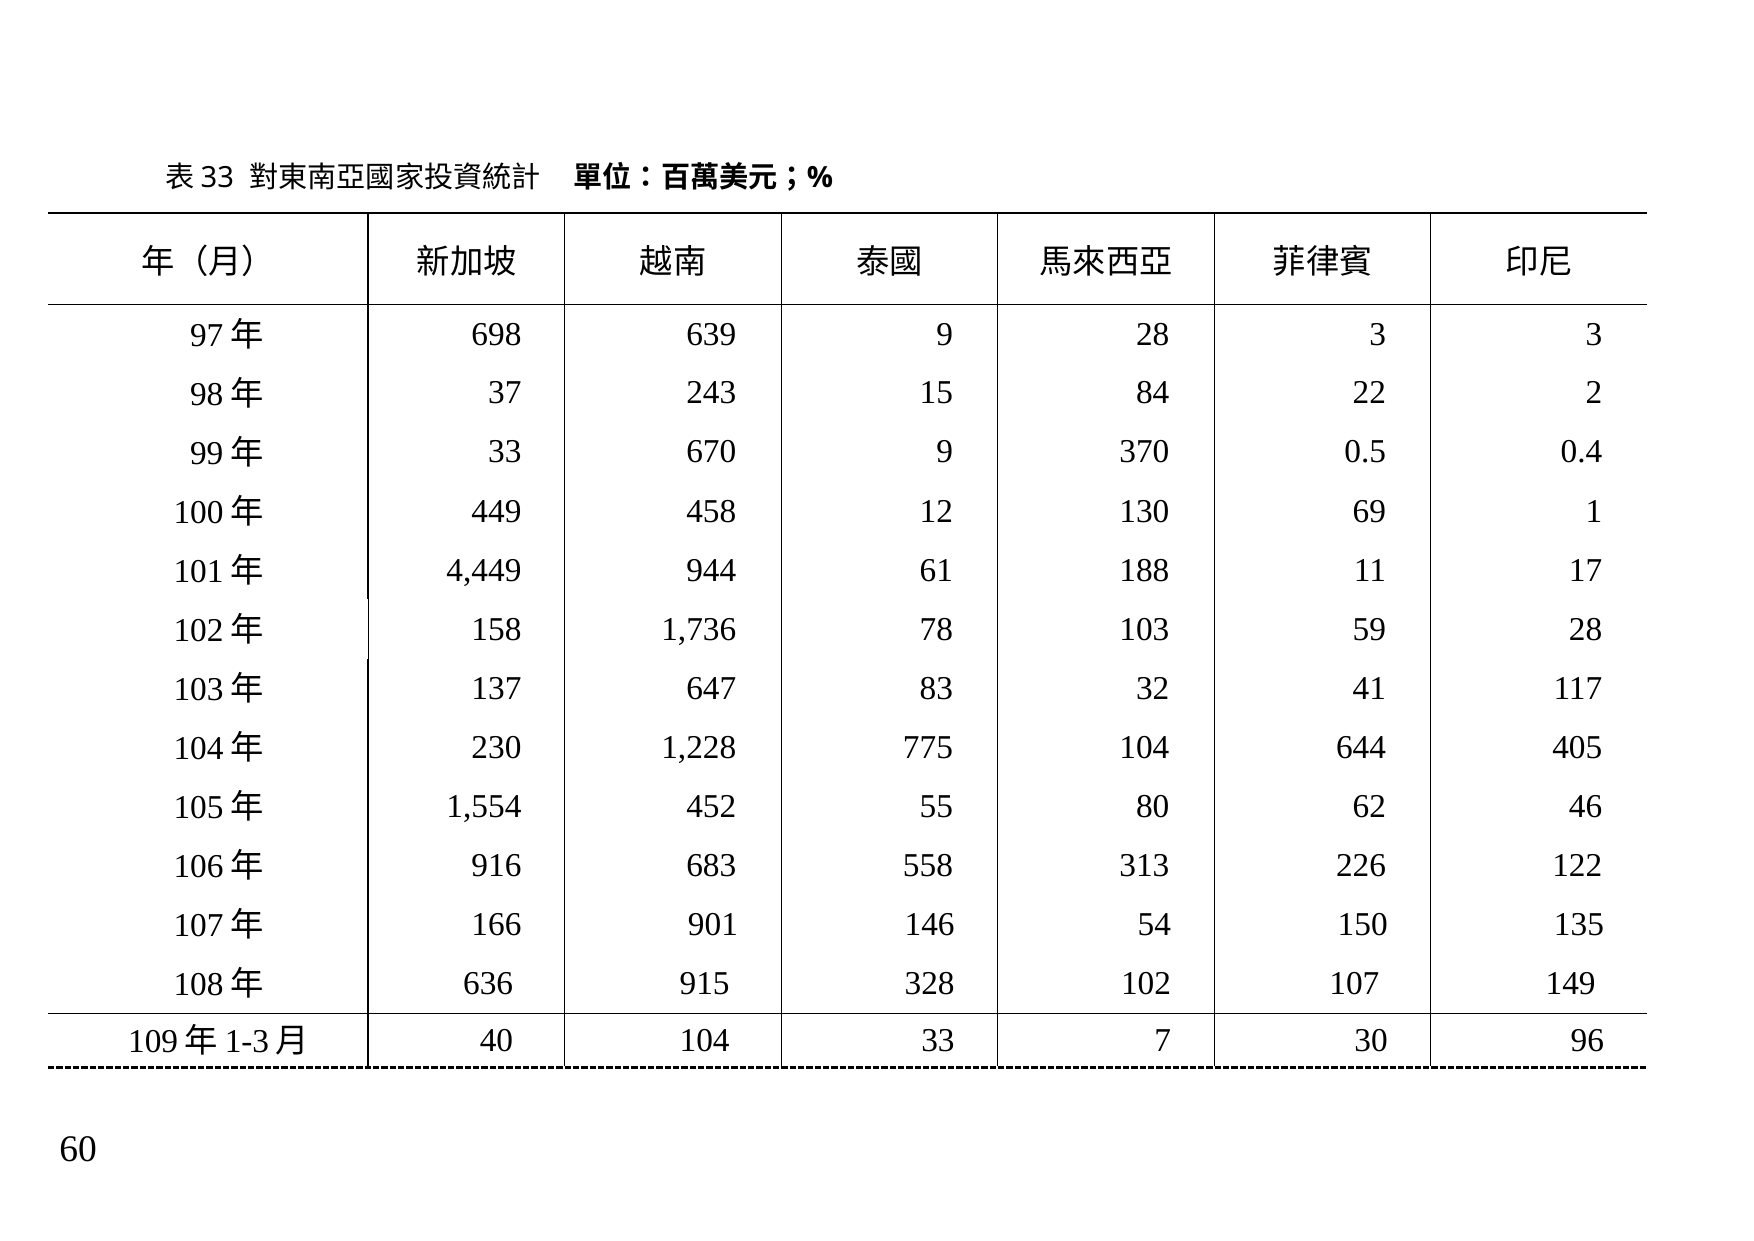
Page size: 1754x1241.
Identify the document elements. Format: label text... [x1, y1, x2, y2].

table_cell 102年 [48, 599, 368, 658]
table_cell 41 [1215, 659, 1430, 717]
table_cell 99年 [48, 422, 367, 481]
table_cell 22 [1215, 363, 1430, 422]
table_cell 7 [998, 1014, 1214, 1066]
table_cell 61 [782, 540, 997, 599]
table_cell 9 [782, 305, 997, 363]
table_cell 101年 [48, 540, 367, 599]
table_cell 405 [1431, 718, 1647, 777]
table_cell 104年 [48, 718, 367, 777]
table_cell 100年 [48, 481, 367, 540]
table_header 泰國 [782, 214, 997, 304]
table_cell 944 [565, 540, 781, 599]
table_cell 30 [1215, 1014, 1430, 1066]
table_cell 370 [998, 422, 1214, 481]
table_cell 683 [565, 836, 781, 895]
table_cell 328 [782, 954, 997, 1013]
table_cell 452 [565, 777, 781, 836]
table_cell 2 [1431, 363, 1647, 422]
table_cell 103 [998, 599, 1214, 658]
table_cell 188 [998, 540, 1214, 599]
table_cell 108年 [48, 954, 367, 1013]
table_cell 243 [565, 363, 781, 422]
table_cell 9 [782, 422, 997, 481]
table_cell 3 [1215, 305, 1430, 363]
table_cell 109年1-3月 [48, 1014, 367, 1066]
table_cell 83 [782, 659, 997, 717]
table_cell 150 [1215, 895, 1430, 954]
subtitle 表33 對東南亞國家投資統計 單位：百萬美元；% [59, 137, 1636, 212]
table_cell 33 [782, 1014, 997, 1066]
table_cell 146 [782, 895, 997, 954]
table_cell 28 [1431, 599, 1647, 658]
table_header 越南 [565, 214, 781, 304]
table_cell 62 [1215, 777, 1430, 836]
table_cell 0.5 [1215, 422, 1430, 481]
table_header 印尼 [1431, 214, 1647, 304]
table_cell 137 [369, 659, 564, 717]
table_cell 107年 [48, 895, 367, 954]
table_cell 78 [782, 599, 997, 658]
table_header 年（月） [48, 214, 367, 304]
table_cell 98年 [48, 363, 367, 422]
table_cell 313 [998, 836, 1214, 895]
table_cell 149 [1431, 954, 1647, 1013]
table_cell 96 [1431, 1014, 1647, 1066]
table_cell 46 [1431, 777, 1647, 836]
table_cell 1,554 [369, 777, 564, 836]
table_cell 28 [998, 305, 1214, 363]
table_cell 135 [1431, 895, 1647, 954]
table_cell 32 [998, 659, 1214, 717]
table_cell 55 [782, 777, 997, 836]
table_cell 636 [369, 954, 564, 1013]
table_cell 17 [1431, 540, 1647, 599]
table_cell 1 [1431, 481, 1647, 540]
table_cell 107 [1215, 954, 1430, 1013]
table_cell 12 [782, 481, 997, 540]
table_cell 15 [782, 363, 997, 422]
table_cell 670 [565, 422, 781, 481]
table_cell 102 [998, 954, 1214, 1013]
table_cell 915 [565, 954, 781, 1013]
table_cell 558 [782, 836, 997, 895]
table_cell 33 [369, 422, 564, 481]
table_cell 11 [1215, 540, 1430, 599]
table_cell 901 [565, 895, 781, 954]
table_cell 916 [369, 836, 564, 895]
table_cell 104 [998, 718, 1214, 777]
table_cell 166 [369, 895, 564, 954]
table_cell 37 [369, 363, 564, 422]
table_cell 59 [1215, 599, 1430, 658]
table_cell 103年 [48, 659, 367, 717]
table_header 菲律賓 [1215, 214, 1430, 304]
table_cell 97年 [48, 305, 367, 363]
table_cell 4,449 [369, 540, 564, 599]
table_cell 40 [369, 1014, 564, 1066]
table_cell 698 [369, 305, 564, 363]
table_cell 1,736 [565, 599, 781, 658]
table_cell 106年 [48, 836, 367, 895]
table_cell 458 [565, 481, 781, 540]
table_cell 84 [998, 363, 1214, 422]
table_cell 69 [1215, 481, 1430, 540]
table_cell 130 [998, 481, 1214, 540]
table_cell 639 [565, 305, 781, 363]
table_cell 158 [369, 599, 564, 658]
table_header 新加坡 [369, 214, 564, 304]
table_cell 105年 [48, 777, 367, 836]
table_cell 80 [998, 777, 1214, 836]
table_cell 226 [1215, 836, 1430, 895]
table_cell 644 [1215, 718, 1430, 777]
table_cell 117 [1431, 659, 1647, 717]
table_cell 449 [369, 481, 564, 540]
table_cell 647 [565, 659, 781, 717]
table_cell 1,228 [565, 718, 781, 777]
table_cell 775 [782, 718, 997, 777]
table_cell 104 [565, 1014, 781, 1066]
table_cell 122 [1431, 836, 1647, 895]
table_cell 230 [369, 718, 564, 777]
table_cell 54 [998, 895, 1214, 954]
table_cell 3 [1431, 305, 1647, 363]
table_cell 0.4 [1431, 422, 1647, 481]
table_header 馬來西亞 [998, 214, 1214, 304]
